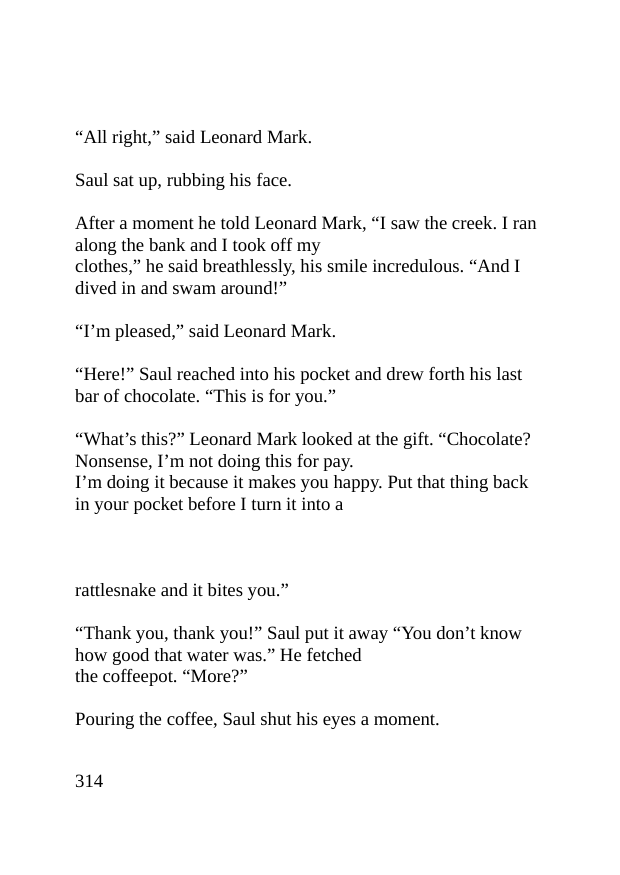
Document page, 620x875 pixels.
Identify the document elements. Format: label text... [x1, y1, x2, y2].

text “All right,” said Leonard Mark. Saul sat up, rubbing his face. After a moment he told Leonard Mark, “I saw the creek. I ran along the bank and I took off my clothes,” he said breathlessly, his smile incredulous. “And I dived in and swam around!” “I’m pleased,” said Leonard Mark. “Here!” Saul reached into his pocket and drew forth his last bar of chocolate. “This is for you.” “What’s this?” Leonard Mark looked at the gift. “Chocolate? Nonsense, I’m not doing this for pay. I’m doing it because it makes you happy. Put that thing back in your pocket before I turn it into a rattlesnake and it bites you.” “Thank you, thank you!” Saul put it away “You don’t know how good that water was.” He fetched the coffeepot. “More?” Pouring the coffee, Saul shut his eyes a moment. [75, 126, 544, 730]
